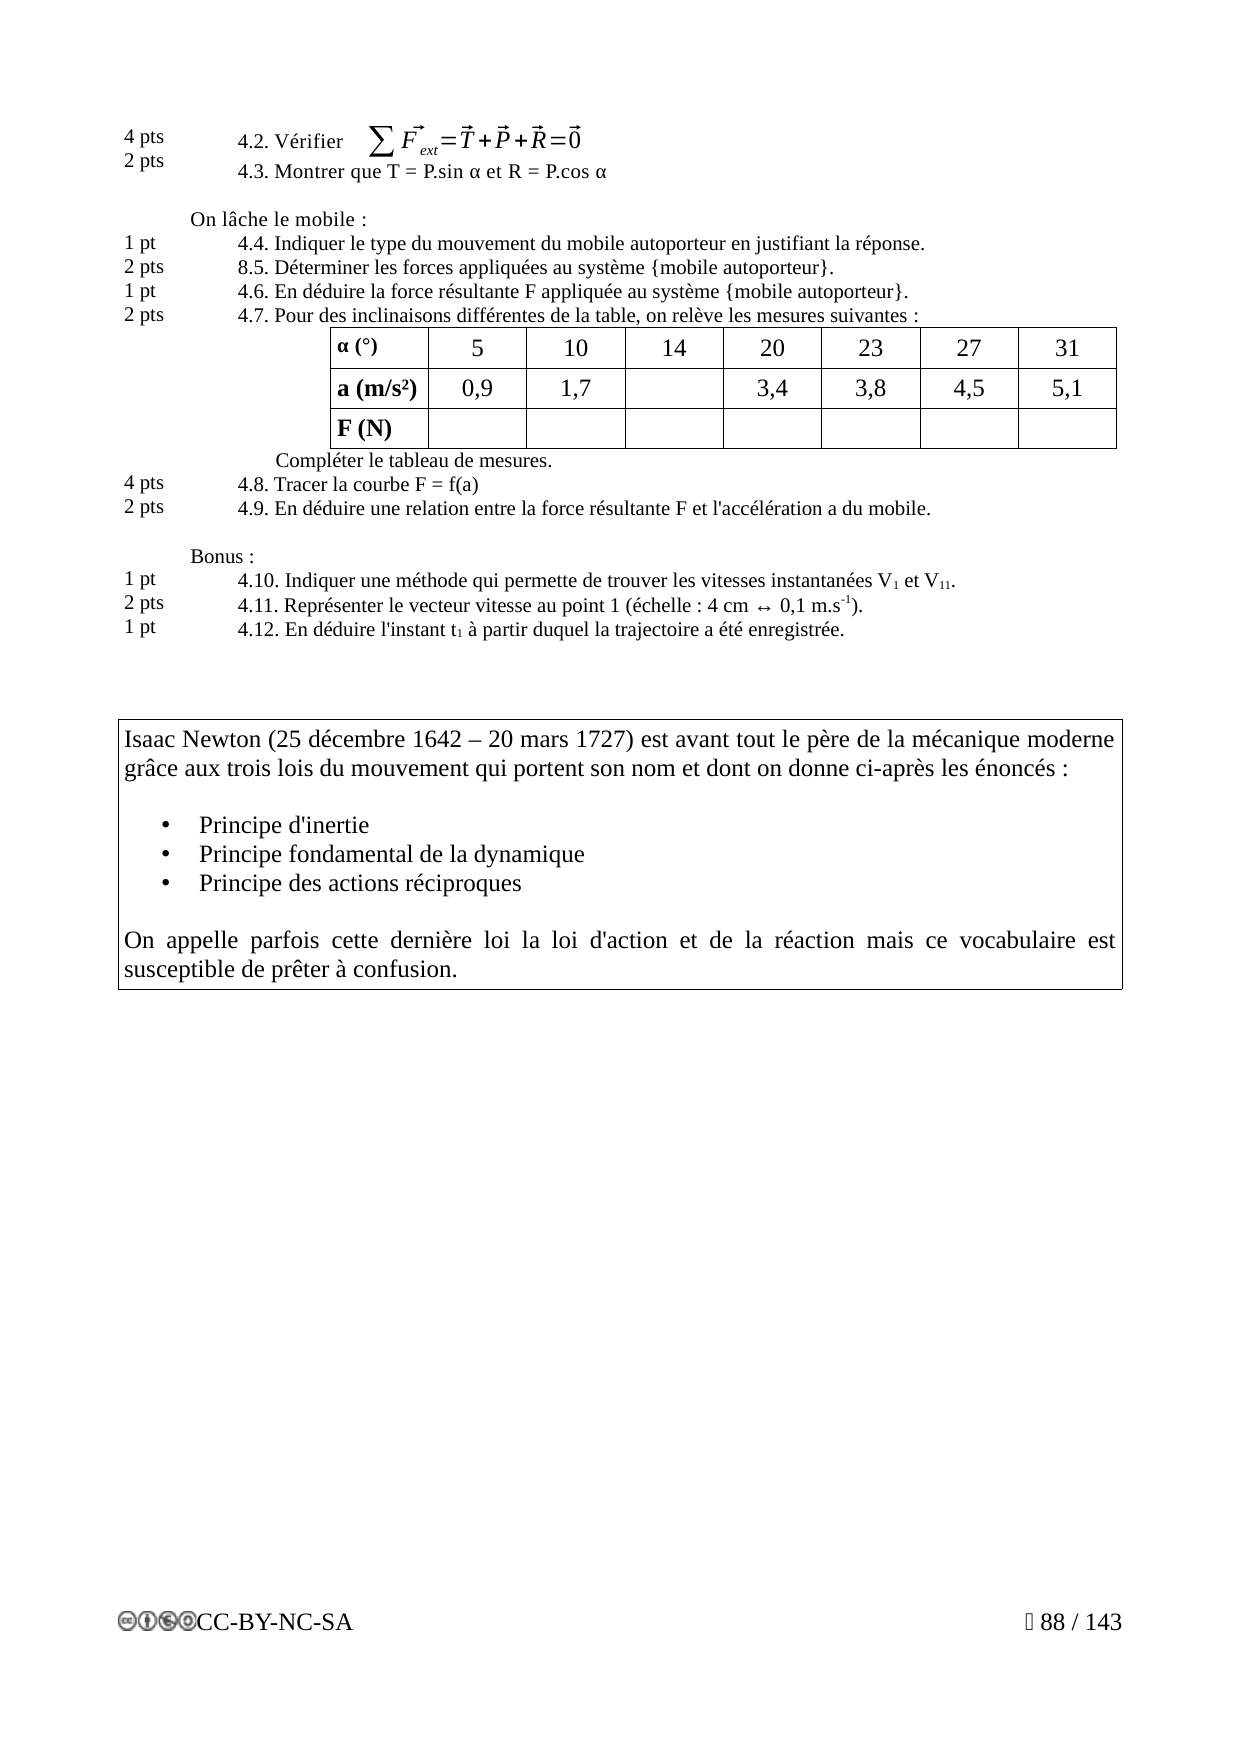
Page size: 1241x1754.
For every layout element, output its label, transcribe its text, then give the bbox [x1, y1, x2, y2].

picture [118, 1611, 197, 1631]
table_header 27 [921, 328, 1018, 367]
table_cell 3,8 [822, 369, 920, 408]
table_cell 3,4 [724, 369, 821, 408]
table_cell 1,7 [527, 369, 625, 408]
table_header 20 [724, 328, 821, 367]
table_cell [429, 409, 526, 448]
table_header 14 [626, 328, 723, 367]
table_cell [921, 409, 1018, 448]
table_header 4 pts 2 pts 1 pt 2 pts 1 pt 2 pts 4 pts 2 pts 1 pt 2 pts 1 pt [118, 118, 184, 646]
table_cell [527, 409, 625, 448]
table_cell [626, 369, 723, 408]
table_header 4.2. Vérifier 4.3. Montrer que T = P.sin α et R = P.cos α On lâche le mobile : 4.4. Indiquer le type du mouvement du mobile autoporteur en justifiant la réponse. 8.5. Déterminer les forces appliquées au système {mobile autoporteur}. 4.6. En déduire la force résultante F appliquée au système {mobile autoporteur}. 4.7. Pour des inclinaisons différentes de la table, on relève les mesures suivantes : Compléter le tableau de mesures. 4.8. Tracer la courbe F = f(a) 4.9. En déduire une relation entre la force résultante F et l'accélération a du mobile. Bonus : 4.10. Indiquer une méthode qui permette de trouver les vitesses instantanées V1 et V11. 4.11. Représenter le vecteur vitesse au point 1 (échelle : 4 cm ↔ 0,1 m.s-1). 4.12. En déduire l'instant t1 à partir duquel la trajectoire a été enregistrée. [185, 118, 1122, 646]
table_header α (°) [331, 328, 428, 367]
table_cell [626, 409, 723, 448]
table_header Isaac Newton (25 décembre 1642 – 20 mars 1727) est avant tout le père de la mécanique moderne grâce aux trois lois du mouvement qui portent son nom et dont on donne ci-après les énoncés : Principe d'inertie Principe fondamental de la dynamique Principe des actions réciproques On appelle parfois cette dernière loi la loi d'action et de la réaction mais ce vocabulaire est susceptible de prêter à confusion. [119, 720, 1122, 989]
table_cell a (m/s²) [331, 369, 428, 408]
table_cell 5,1 [1019, 369, 1116, 408]
table_header 31 [1019, 328, 1116, 367]
table_cell [1019, 409, 1116, 448]
table_cell [724, 409, 821, 448]
table_header 23 [822, 328, 920, 367]
table_header 10 [527, 328, 625, 367]
table_cell 0,9 [429, 369, 526, 408]
table_header 5 [429, 328, 526, 367]
table_cell 4,5 [921, 369, 1018, 408]
table_cell F (N) [331, 409, 428, 448]
table_cell [822, 409, 920, 448]
